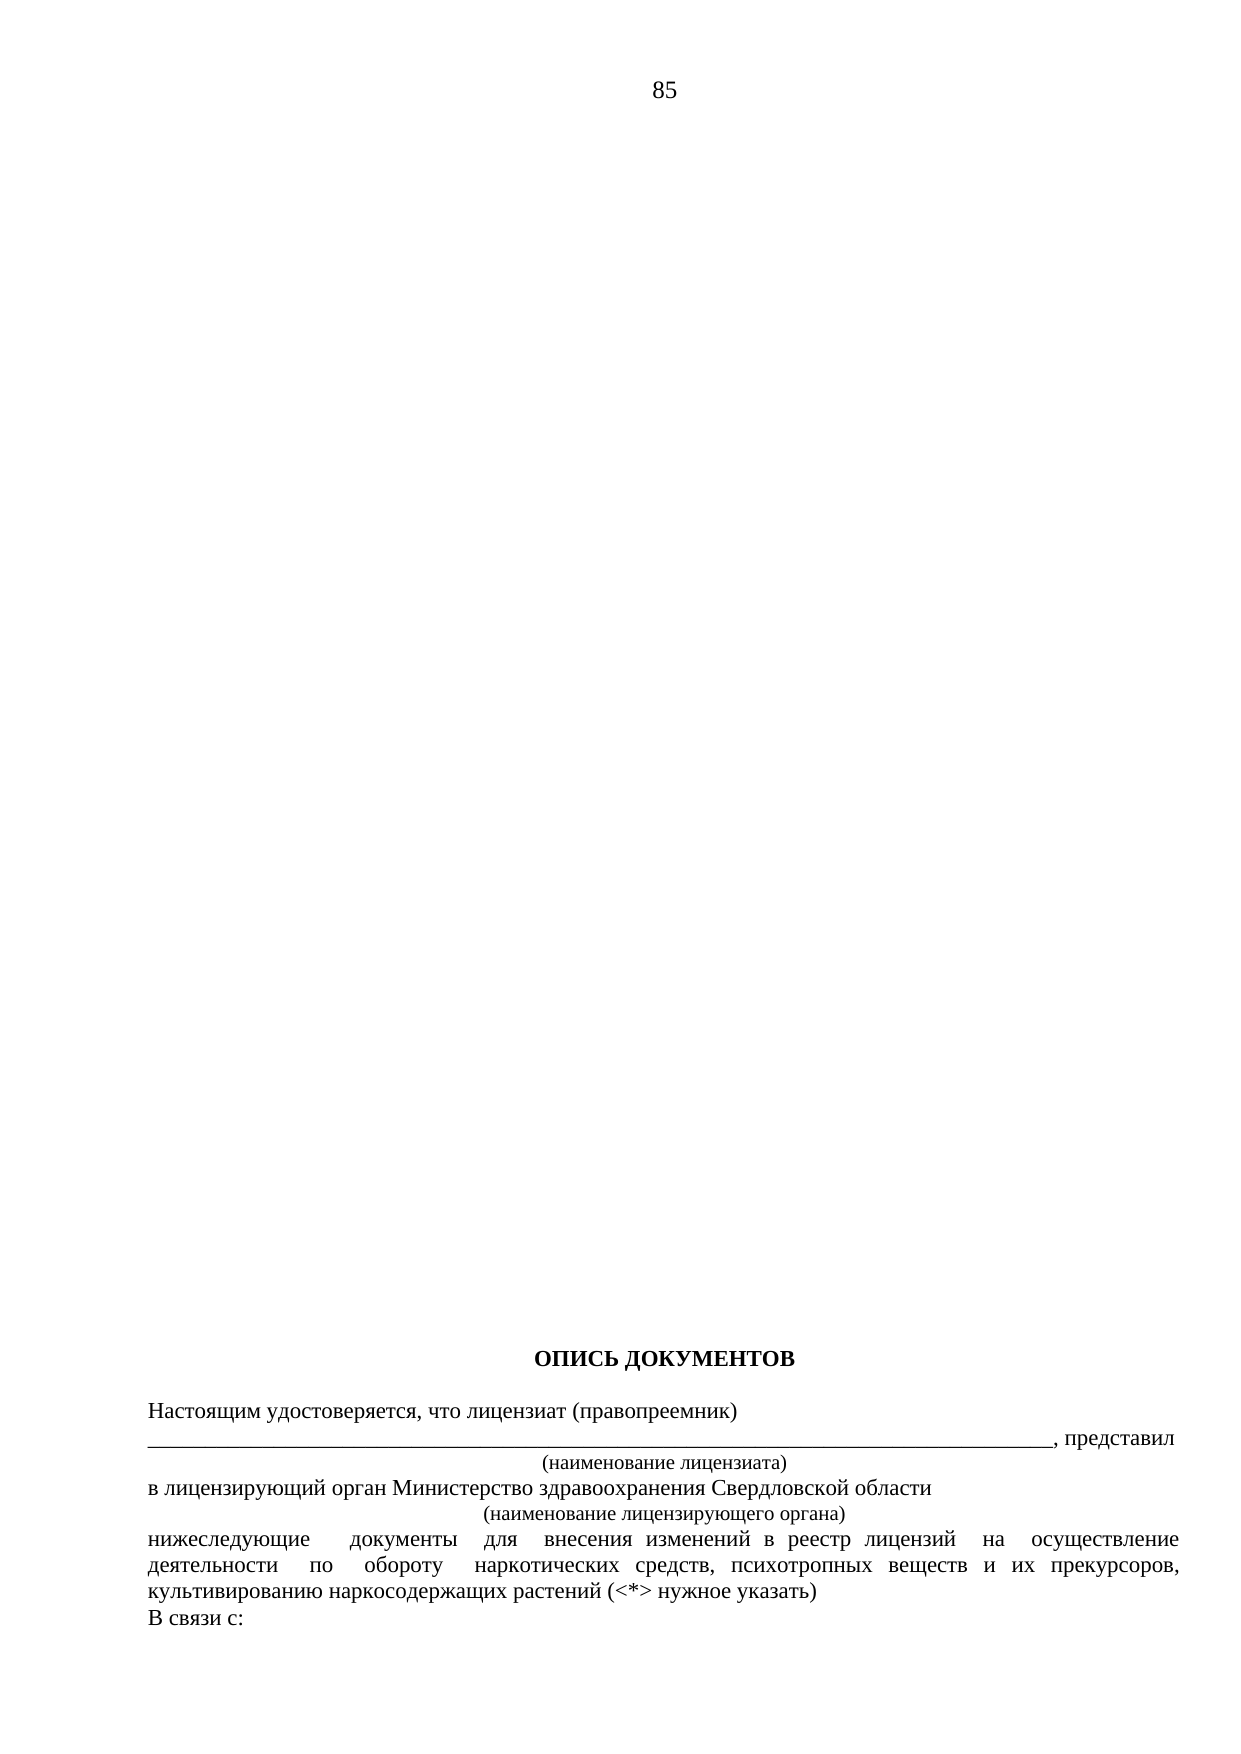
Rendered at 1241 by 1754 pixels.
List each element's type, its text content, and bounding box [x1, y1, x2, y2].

text ОПИСЬ ДОКУМЕНТОВ [148, 1345, 1181, 1371]
text (наименование лицензирующего органа) [148, 1501, 1181, 1525]
text Настоящим удостоверяется, что лицензиат (правопреемник) _______________________________________________________________________________, представил [148, 1397, 1181, 1450]
text В связи с: [148, 1604, 1181, 1630]
text нижеследующие документы для внесения изменений в реестр лицензий на осуществление деятельности по обороту наркотических средств, психотропных веществ и их прекурсоров, культивированию наркосодержащих растений (<*> нужное указать) [148, 1525, 1181, 1604]
text (наименование лицензиата) [148, 1450, 1181, 1474]
text в лицензирующий орган Министерство здравоохранения Свердловской области [148, 1474, 1181, 1501]
